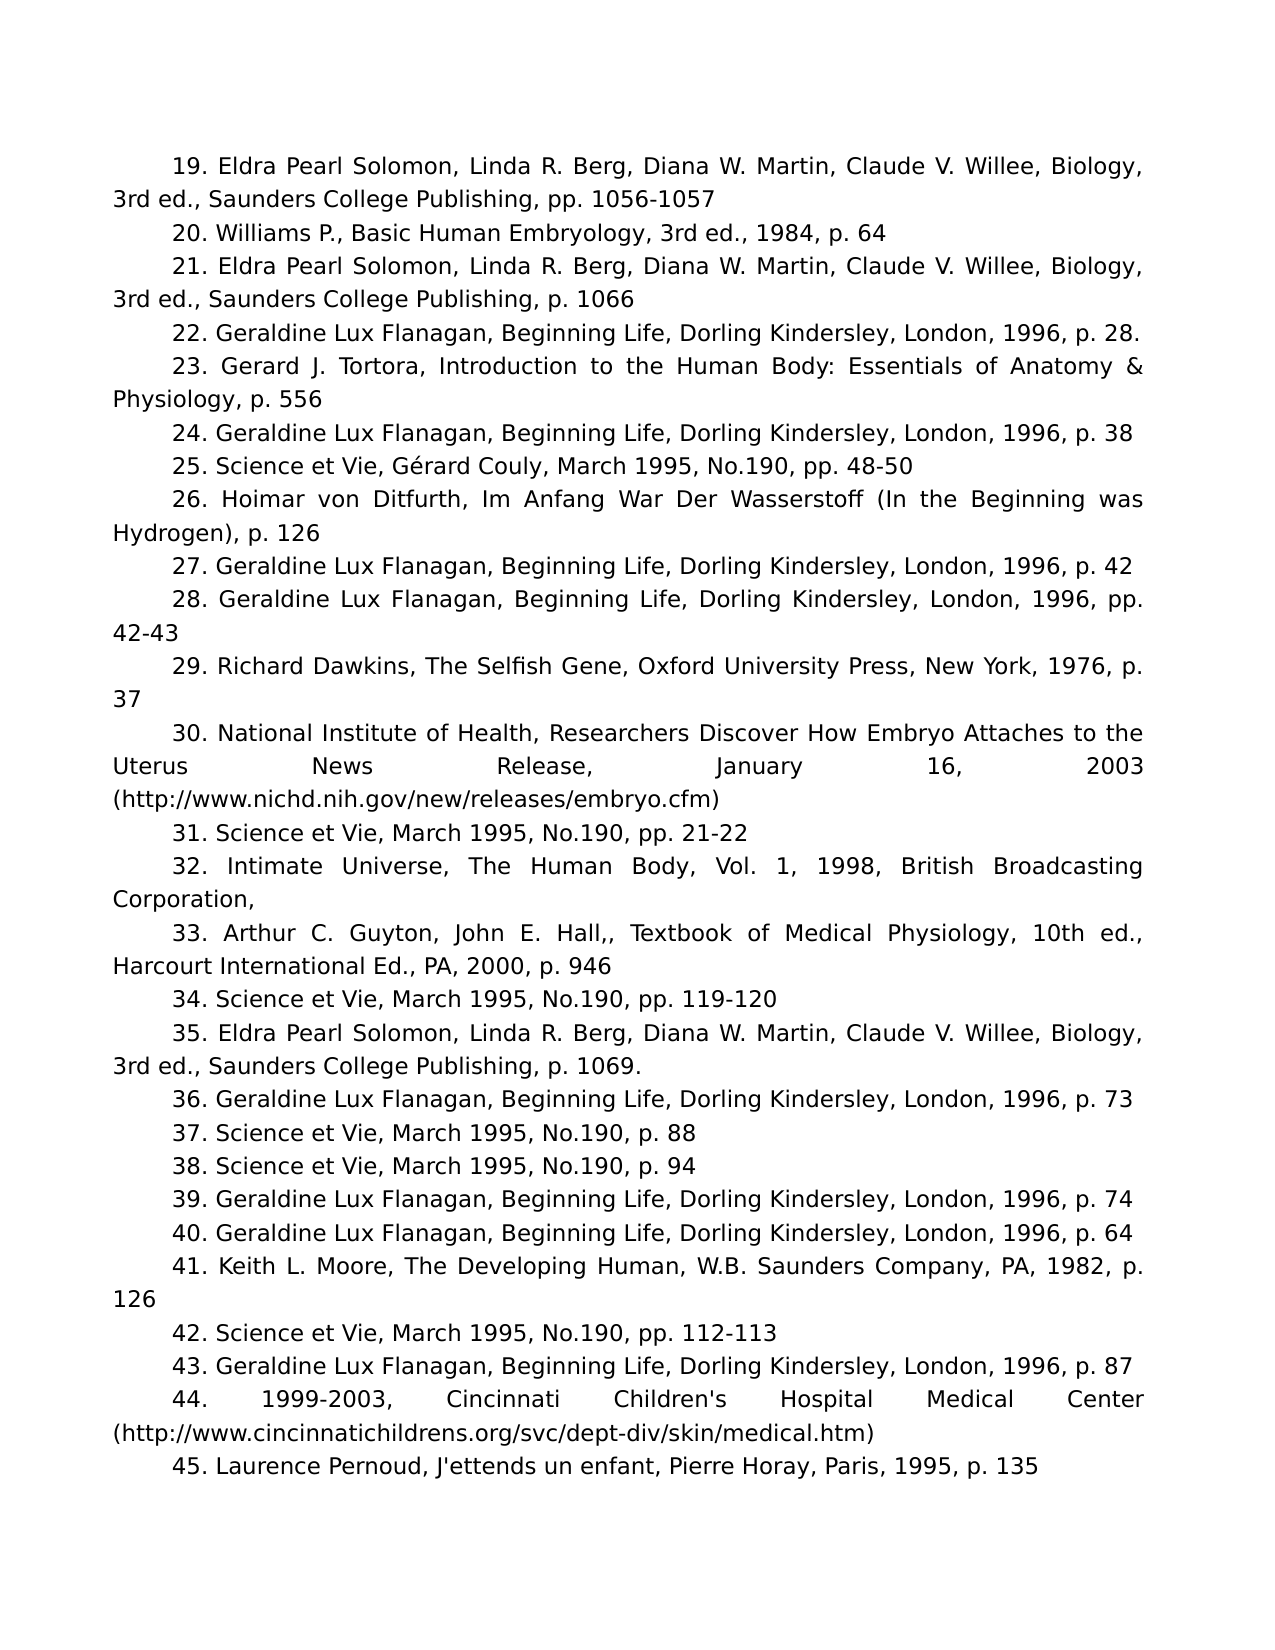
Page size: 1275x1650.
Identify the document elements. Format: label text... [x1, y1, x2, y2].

text 34. Science et Vie, March 1995, No.190, pp. 119-120 [112, 981, 1145, 1014]
text 23. Gerard J. Tortora, Introduction to the Human Body: Essentials of Anatomy & Physiology, p. 556 [112, 348, 1145, 414]
text 37. Science et Vie, March 1995, No.190, p. 88 [112, 1114, 1145, 1148]
text 45. Laurence Pernoud, J'ettends un enfant, Pierre Horay, Paris, 1995, p. 135 [112, 1448, 1145, 1481]
text 41. Keith L. Moore, The Developing Human, W.B. Saunders Company, PA, 1982, p. 126 [112, 1248, 1145, 1314]
text 42. Science et Vie, March 1995, No.190, pp. 112-113 [112, 1314, 1145, 1348]
text 28. Geraldine Lux Flanagan, Beginning Life, Dorling Kindersley, London, 1996, pp. 42-43 [112, 581, 1145, 648]
text 29. Richard Dawkins, The Selfish Gene, Oxford University Press, New York, 1976, p. 37 [112, 648, 1145, 714]
text 21. Eldra Pearl Solomon, Linda R. Berg, Diana W. Martin, Claude V. Willee, Biology, 3rd ed., Saunders College Publishing, p. 1066 [112, 248, 1145, 314]
text 19. Eldra Pearl Solomon, Linda R. Berg, Diana W. Martin, Claude V. Willee, Biology, 3rd ed., Saunders College Publishing, pp. 1056-1057 [112, 148, 1145, 214]
text 38. Science et Vie, March 1995, No.190, p. 94 [112, 1148, 1145, 1181]
text 33. Arthur C. Guyton, John E. Hall,, Textbook of Medical Physiology, 10th ed., Harcourt International Ed., PA, 2000, p. 946 [112, 914, 1145, 981]
text 20. Williams P., Basic Human Embryology, 3rd ed., 1984, p. 64 [112, 214, 1145, 248]
text 32. Intimate Universe, The Human Body, Vol. 1, 1998, British Broadcasting Corporation, [112, 848, 1145, 914]
text 43. Geraldine Lux Flanagan, Beginning Life, Dorling Kindersley, London, 1996, p. 87 [112, 1348, 1145, 1381]
text 40. Geraldine Lux Flanagan, Beginning Life, Dorling Kindersley, London, 1996, p. 64 [112, 1214, 1145, 1248]
text 44. 1999-2003, Cincinnati Children's Hospital Medical Center (http://www.cincinnatichildrens.org/svc/dept-div/skin/medical.htm) [112, 1381, 1145, 1448]
text 26. Hoimar von Ditfurth, Im Anfang War Der Wasserstoff (In the Beginning was Hydrogen), p. 126 [112, 481, 1145, 548]
text 36. Geraldine Lux Flanagan, Beginning Life, Dorling Kindersley, London, 1996, p. 73 [112, 1081, 1145, 1114]
text 39. Geraldine Lux Flanagan, Beginning Life, Dorling Kindersley, London, 1996, p. 74 [112, 1181, 1145, 1214]
text 27. Geraldine Lux Flanagan, Beginning Life, Dorling Kindersley, London, 1996, p. 42 [112, 548, 1145, 581]
text 25. Science et Vie, Gérard Couly, March 1995, No.190, pp. 48-50 [112, 448, 1145, 481]
text 31. Science et Vie, March 1995, No.190, pp. 21-22 [112, 814, 1145, 848]
text 30. National Institute of Health, Researchers Discover How Embryo Attaches to the Uterus News Release, January 16, 2003 (http://www.nichd.nih.gov/new/releases/embryo.cfm) [112, 714, 1145, 814]
text 22. Geraldine Lux Flanagan, Beginning Life, Dorling Kindersley, London, 1996, p. 28. [112, 314, 1145, 348]
text 24. Geraldine Lux Flanagan, Beginning Life, Dorling Kindersley, London, 1996, p. 38 [112, 414, 1145, 448]
text 35. Eldra Pearl Solomon, Linda R. Berg, Diana W. Martin, Claude V. Willee, Biology, 3rd ed., Saunders College Publishing, p. 1069. [112, 1014, 1145, 1081]
